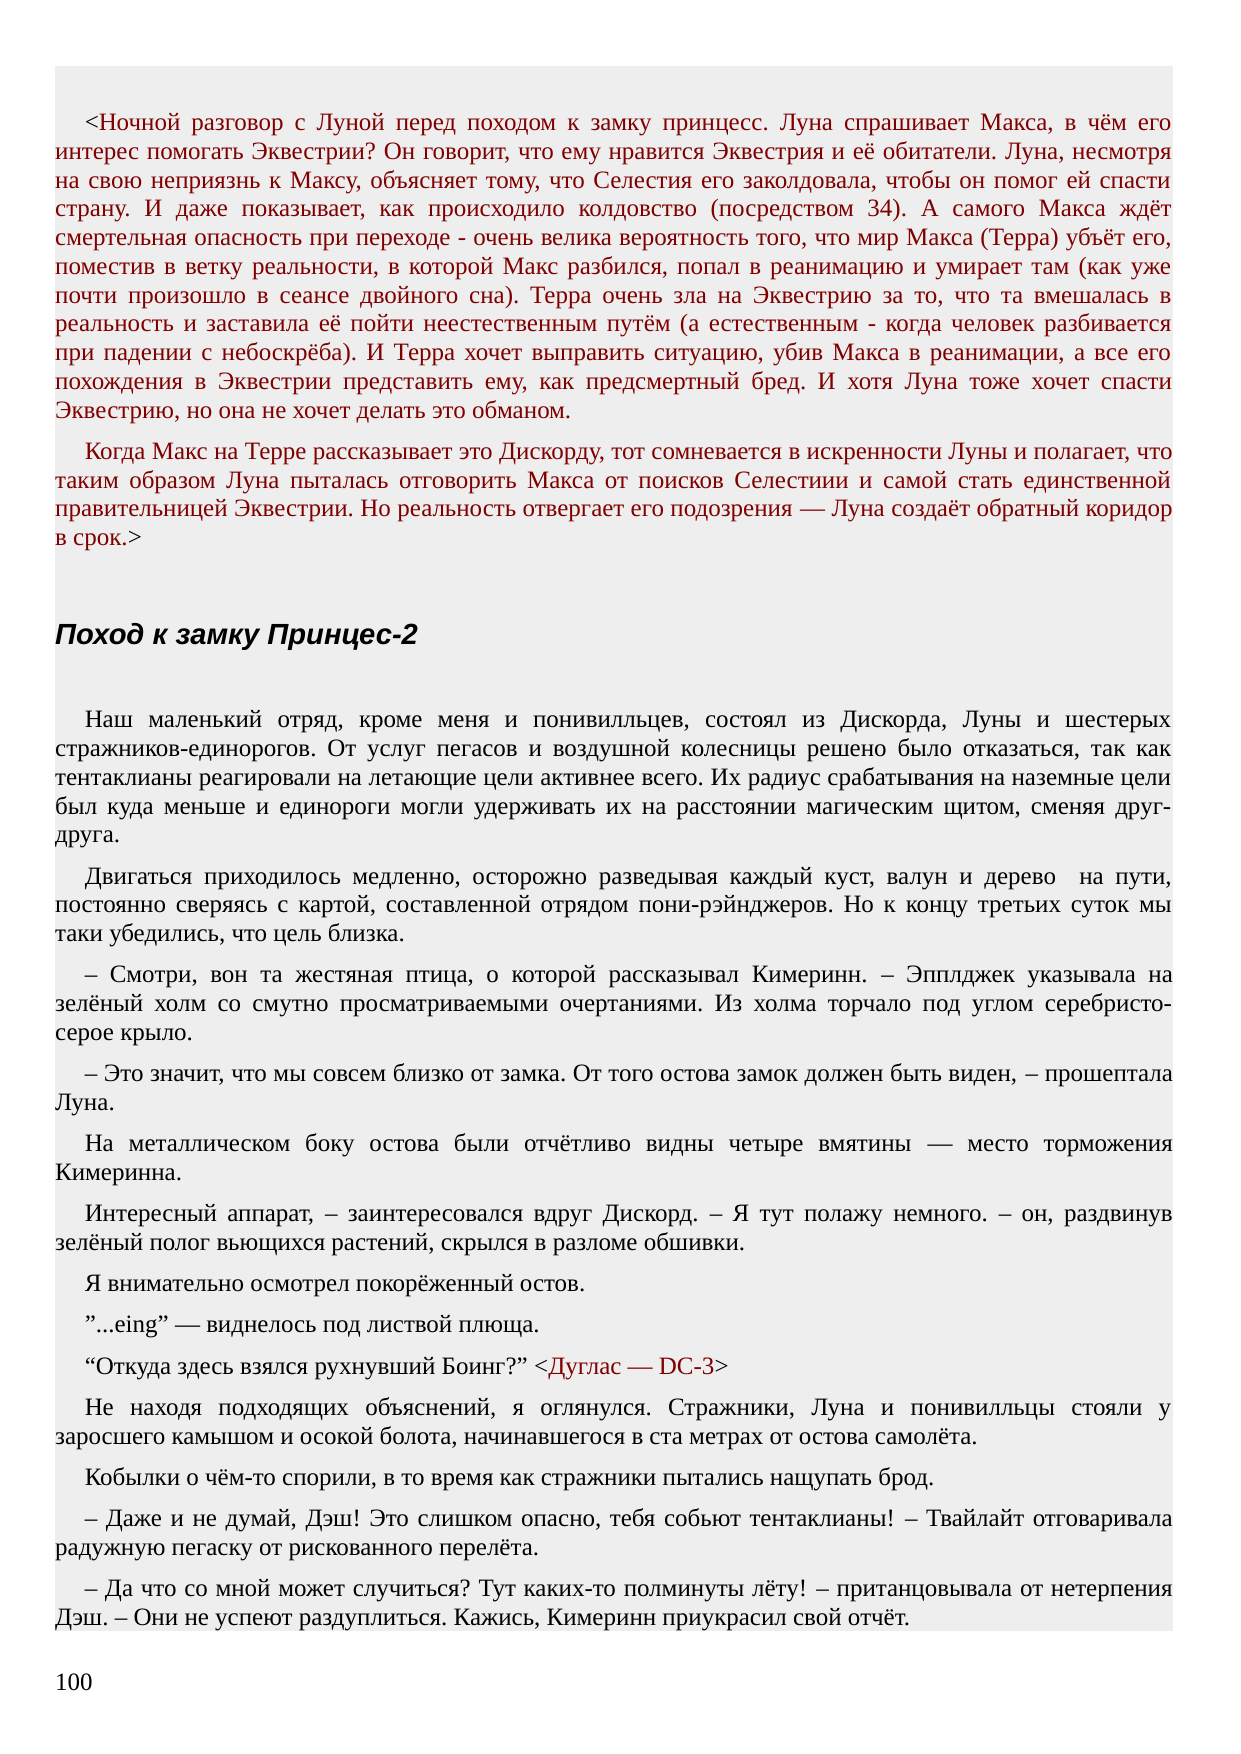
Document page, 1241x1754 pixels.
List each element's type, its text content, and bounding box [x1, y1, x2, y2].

text “Откуда здесь взялся рухнувший Боинг?” <Дуглас — DC-3> [55, 1351, 1173, 1379]
text – Да что со мной может случиться? Тут каких-то полминуты лёту! – пританцовывала от нетерпения Дэш. – Они не успеют раздуплиться. Кажись, Кимеринн приукрасил свой отчёт. [55, 1573, 1173, 1631]
subtitle Поход к замку Принцес-2 [55, 617, 1173, 651]
text Не находя подходящих объяснений, я оглянулся. Стражники, Луна и понивилльцы стояли у заросшего камышом и осокой болота, начинавшегося в ста метрах от остова самолёта. [55, 1392, 1173, 1449]
text Интересный аппарат, – заинтересовался вдруг Дискорд. – Я тут полажу немного. – он, раздвинув зелёный полог вьющихся растений, скрылся в разломе обшивки. [55, 1198, 1173, 1256]
text Когда Макс на Терре рассказывает это Дискорду, тот сомневается в искренности Луны и полагает, что таким образом Луна пыталась отговорить Макса от поисков Селестиии и самой стать единственной правительницей Эквестрии. Но реальность отвергает его подозрения — Луна создаёт обратный коридор в срок.> [55, 436, 1173, 551]
text <Ночной разговор с Луной перед походом к замку принцесс. Луна спрашивает Макса, в чём его интерес помогать Эквестрии? Он говорит, что ему нравится Эквестрия и её обитатели. Луна, несмотря на свою неприязнь к Максу, объясняет тому, что Селестия его заколдовала, чтобы он помог ей спасти страну. И даже показывает, как происходило колдовство (посредством 34). А самого Макса ждёт смертельная опасность при переходе - очень велика вероятность того, что мир Макса (Терра) убъёт его, поместив в ветку реальности, в которой Макс разбился, попал в реанимацию и умирает там (как уже почти произошло в сеансе двойного сна). Терра очень зла на Эквестрию за то, что та вмешалась в реальность и заставила её пойти неестественным путём (а естественным - когда человек разбивается при падении с небоскрёба). И Терра хочет выправить ситуацию, убив Макса в реанимации, а все его похождения в Эквестрии представить ему, как предсмертный бред. И хотя Луна тоже хочет спасти Эквестрию, но она не хочет делать это обманом. [55, 107, 1173, 423]
text – Смотри, вон та жестяная птица, о которой рассказывал Кимеринн. – Эпплджек указывала на зелёный холм со смутно просматриваемыми очертаниями. Из холма торчало под углом серебристо-серое крыло. [55, 959, 1173, 1046]
text – Это значит, что мы совсем близко от замка. От того остова замок должен быть виден, – прошептала Луна. [55, 1058, 1173, 1116]
text На металлическом боку остова были отчётливо видны четыре вмятины — место торможения Кимеринна. [55, 1128, 1173, 1186]
text – Даже и не думай, Дэш! Это слишком опасно, тебя собьют тентаклианы! – Твайлайт отговаривала радужную пегаску от рискованного перелёта. [55, 1503, 1173, 1561]
text Двигаться приходилось медленно, осторожно разведывая каждый куст, валун и дерево на пути, постоянно сверяясь с картой, составленной отрядом пони-рэйнджеров. Но к концу третьих суток мы таки убедились, что цель близка. [55, 861, 1173, 947]
text Кобылки о чём-то спорили, в то время как стражники пытались нащупать брод. [55, 1462, 1173, 1491]
text Я внимательно осмотрел покорёженный остов. [55, 1268, 1173, 1297]
text ”...eing” — виднелось под листвой плюща. [55, 1309, 1173, 1338]
text Наш маленький отряд, кроме меня и понивилльцев, состоял из Дискорда, Луны и шестерых стражников-единорогов. От услуг пегасов и воздушной колесницы решено было отказаться, так как тентаклианы реагировали на летающие цели активнее всего. Их радиус срабатывания на наземные цели был куда меньше и единороги могли удерживать их на расстоянии магическим щитом, сменяя друг-друга. [55, 704, 1173, 848]
